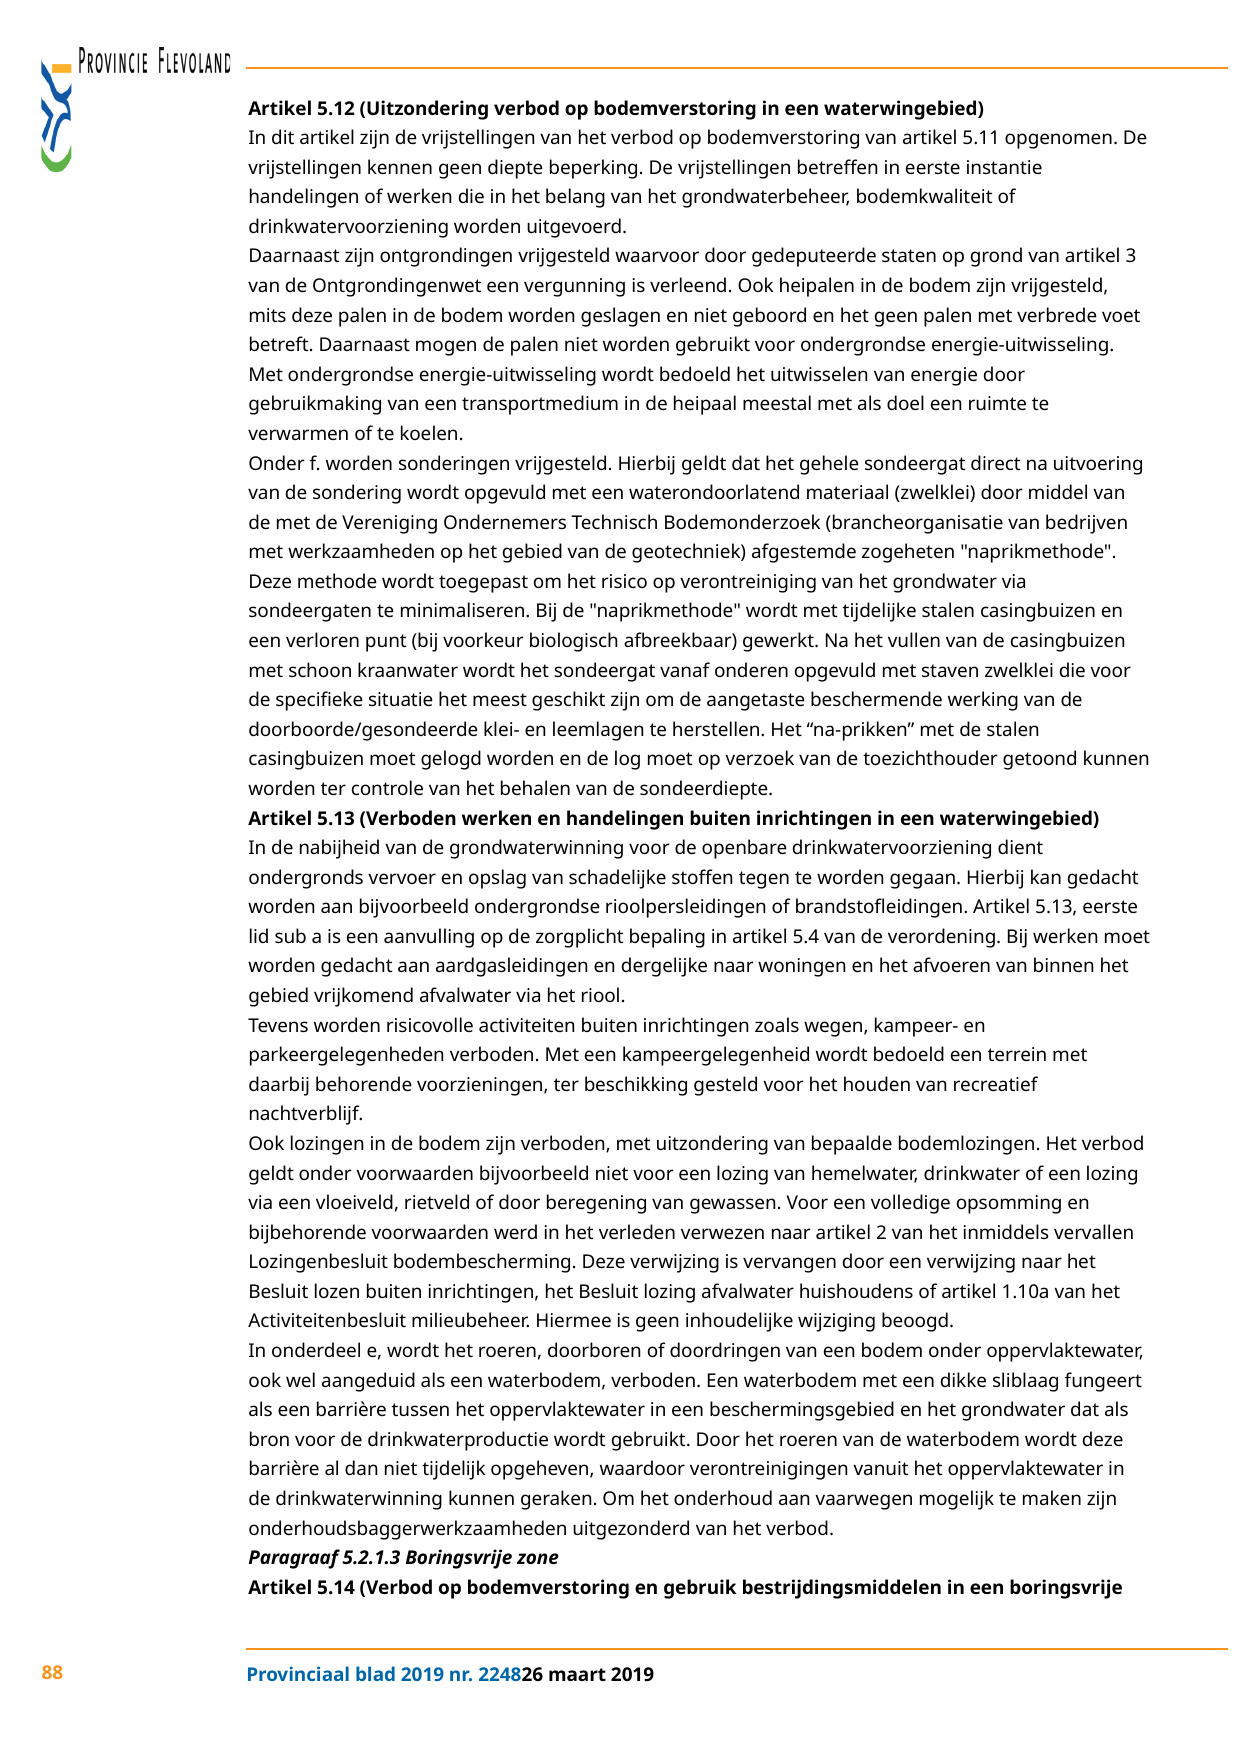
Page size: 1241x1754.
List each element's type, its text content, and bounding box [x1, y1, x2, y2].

text Artikel 5.13 (Verboden werken en handelingen buiten inrichtingen in een waterwingebied) [248, 805, 1152, 831]
text In onderdeel e, wordt het roeren, doorboren of doordringen van een bodem onder oppervlaktewater, ook wel aangeduid als een waterbodem, verboden. Een waterbodem met een dikke sliblaag fungeert als een barrière tussen het oppervlaktewater in een beschermingsgebied en het grondwater dat als bron voor de drinkwaterproductie wordt gebruikt. Door het roeren van de waterbodem wordt deze barrière al dan niet tijdelijk opgeheven, waardoor verontreinigingen vanuit het oppervlaktewater in de drinkwaterwinning kunnen geraken. Om het onderhoud aan vaarwegen mogelijk te maken zijn onderhoudsbaggerwerkzaamheden uitgezonderd van het verbod. [248, 1337, 1152, 1541]
text In de nabijheid van de grondwaterwinning voor de openbare drinkwatervoorziening dient ondergronds vervoer en opslag van schadelijke stoffen tegen te worden gegaan. Hierbij kan gedacht worden aan bijvoorbeeld ondergrondse rioolpersleidingen of brandstofleidingen. Artikel 5.13, eerste lid sub a is een aanvulling op de zorgplicht bepaling in artikel 5.4 van de verordening. Bij werken moet worden gedacht aan aardgasleidingen en dergelijke naar woningen en het afvoeren van binnen het gebied vrijkomend afvalwater via het riool. [248, 834, 1152, 1008]
text Paragraaf 5.2.1.3 Boringsvrije zone [248, 1544, 1152, 1570]
text Tevens worden risicovolle activiteiten buiten inrichtingen zoals wegen, kampeer- en parkeergelegenheden verboden. Met een kampeergelegenheid wordt bedoeld een terrein met daarbij behorende voorzieningen, ter beschikking gesteld voor het houden van recreatief nachtverblijf. [248, 1012, 1152, 1126]
text Ook lozingen in de bodem zijn verboden, met uitzondering van bepaalde bodemlozingen. Het verbod geldt onder voorwaarden bijvoorbeeld niet voor een lozing van hemelwater, drinkwater of een lozing via een vloeiveld, rietveld of door beregening van gewassen. Voor een volledige opsomming en bijbehorende voorwaarden werd in het verleden verwezen naar artikel 2 van het inmiddels vervallen Lozingenbesluit bodembescherming. Deze verwijzing is vervangen door een verwijzing naar het Besluit lozen buiten inrichtingen, het Besluit lozing afvalwater huishoudens of artikel 1.10a van het Activiteitenbesluit milieubeheer. Hiermee is geen inhoudelijke wijziging beoogd. [248, 1130, 1152, 1333]
text Artikel 5.14 (Verbod op bodemverstoring en gebruik bestrijdingsmiddelen in een boringsvrije [248, 1574, 1152, 1600]
text Artikel 5.12 (Uitzondering verbod op bodemverstoring in een waterwingebied) [248, 95, 1152, 121]
text Onder f. worden sonderingen vrijgesteld. Hierbij geldt dat het gehele sondeergat direct na uitvoering van de sondering wordt opgevuld met een waterondoorlatend materiaal (zwelklei) door middel van de met de Vereniging Ondernemers Technisch Bodemonderzoek (brancheorganisatie van bedrijven met werkzaamheden op het gebied van de geotechniek) afgestemde zogeheten "naprikmethode". Deze methode wordt toegepast om het risico op verontreiniging van het grondwater via sondeergaten te minimaliseren. Bij de "naprikmethode" wordt met tijdelijke stalen casingbuizen en een verloren punt (bij voorkeur biologisch afbreekbaar) gewerkt. Na het vullen van de casingbuizen met schoon kraanwater wordt het sondeergat vanaf onderen opgevuld met staven zwelklei die voor de specifieke situatie het meest geschikt zijn om de aangetaste beschermende werking van de doorboorde/gesondeerde klei- en leemlagen te herstellen. Het “na-prikken” met de stalen casingbuizen moet gelogd worden en de log moet op verzoek van de toezichthouder getoond kunnen worden ter controle van het behalen van de sondeerdiepte. [248, 450, 1152, 801]
picture [41, 47, 231, 172]
text Daarnaast zijn ontgrondingen vrijgesteld waarvoor door gedeputeerde staten op grond van artikel 3 van de Ontgrondingenwet een vergunning is verleend. Ook heipalen in de bodem zijn vrijgesteld, mits deze palen in de bodem worden geslagen en niet geboord en het geen palen met verbrede voet betreft. Daarnaast mogen de palen niet worden gebruikt voor ondergrondse energie-uitwisseling. Met ondergrondse energie-uitwisseling wordt bedoeld het uitwisselen van energie door gebruikmaking van een transportmedium in de heipaal meestal met als doel een ruimte te verwarmen of te koelen. [248, 243, 1152, 446]
text In dit artikel zijn de vrijstellingen van het verbod op bodemverstoring van artikel 5.11 opgenomen. De vrijstellingen kennen geen diepte beperking. De vrijstellingen betreffen in eerste instantie handelingen of werken die in het belang van het grondwaterbeheer, bodemkwaliteit of drinkwatervoorziening worden uitgevoerd. [248, 124, 1152, 239]
